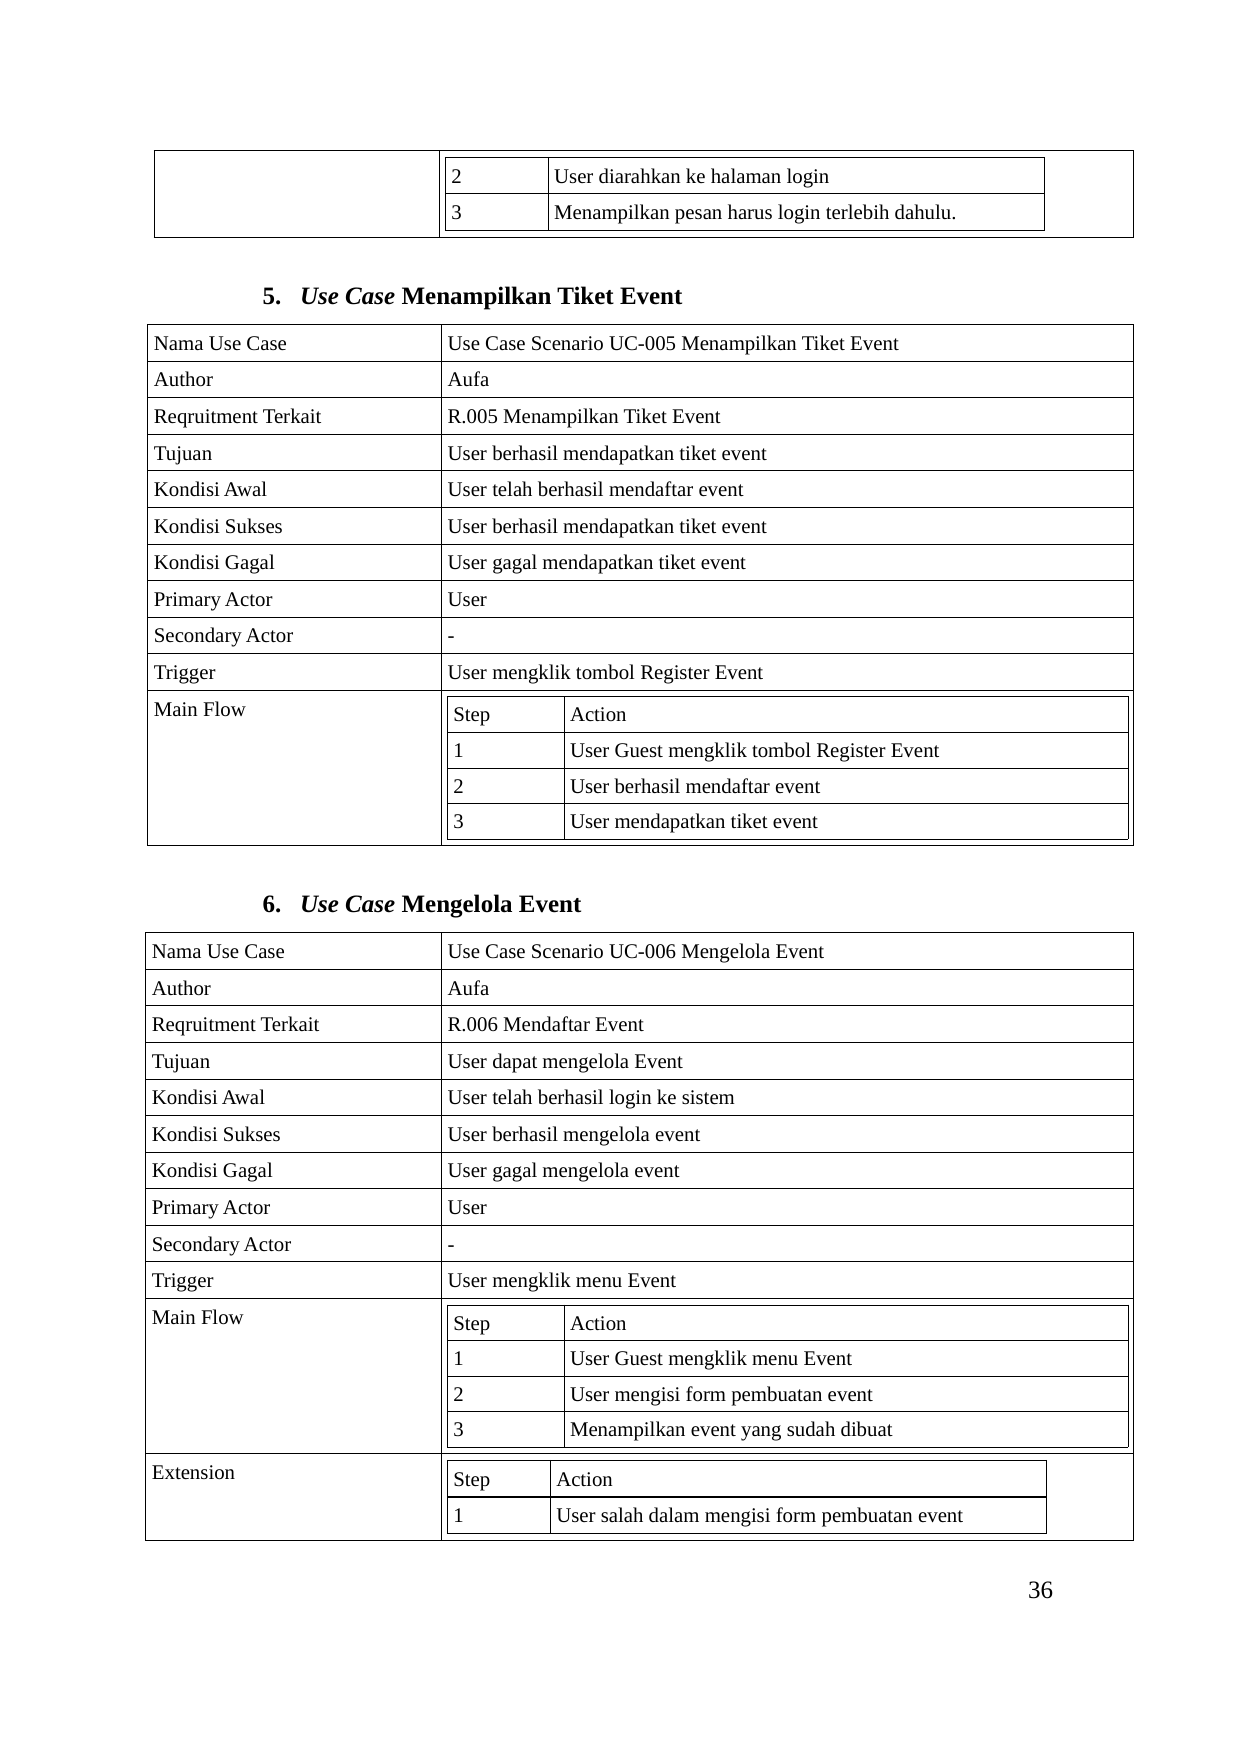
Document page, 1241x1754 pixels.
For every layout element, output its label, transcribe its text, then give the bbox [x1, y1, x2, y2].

table_cell User berhasil mendapatkan tiket event [442, 435, 1133, 470]
table_cell Secondary Actor [148, 618, 441, 653]
table_cell Kondisi Sukses [148, 508, 441, 543]
table_cell Kondisi Awal [146, 1080, 441, 1115]
table_header Action [565, 1306, 1128, 1340]
table_cell User mengklik menu Event [442, 1262, 1133, 1298]
table_cell Kondisi Sukses [146, 1116, 441, 1152]
list Use Case Menampilkan Tiket Event [262, 281, 1053, 310]
table_cell Secondary Actor [146, 1226, 441, 1261]
table_cell Aufa [442, 362, 1133, 397]
table_cell User telah berhasil mendaftar event [442, 471, 1133, 507]
table_cell User berhasil mendaftar event [565, 769, 1128, 803]
table_cell - [442, 618, 1133, 653]
table_cell [440, 151, 1133, 237]
table_cell R.005 Menampilkan Tiket Event [442, 398, 1133, 434]
table_cell User Guest mengklik menu Event [565, 1341, 1128, 1376]
table_cell Kondisi Gagal [148, 545, 441, 580]
table_header Use Case Scenario UC-005 Menampilkan Tiket Event [442, 325, 1133, 361]
table_cell 2 [448, 769, 564, 803]
table_cell User mendapatkan tiket event [565, 804, 1128, 839]
table_header Step [448, 697, 564, 732]
table_cell Reqruitment Terkait [146, 1006, 441, 1042]
table_cell [442, 691, 1133, 845]
table_cell User [442, 1189, 1133, 1225]
table_cell [442, 1299, 1133, 1453]
table_cell User berhasil mengelola event [442, 1116, 1133, 1152]
table_cell Extension [146, 1454, 441, 1540]
table_cell Menampilkan event yang sudah dibuat [565, 1412, 1128, 1447]
table_cell User Guest mengklik tombol Register Event [565, 733, 1128, 768]
table_cell Primary Actor [146, 1189, 441, 1225]
table_cell Kondisi Gagal [146, 1153, 441, 1188]
table_cell 3 [446, 194, 548, 230]
table_cell Primary Actor [148, 581, 441, 617]
table_cell User gagal mendapatkan tiket event [442, 545, 1133, 580]
table_cell 1 [448, 1498, 550, 1533]
table_cell 1 [448, 733, 564, 768]
table_cell - [442, 1226, 1133, 1261]
list Use Case Mengelola Event [262, 889, 1053, 918]
table_header Action [551, 1461, 1046, 1496]
table_header Nama Use Case [148, 325, 441, 361]
table_cell 2 [446, 158, 548, 193]
table_cell User mengklik tombol Register Event [442, 654, 1133, 690]
table_cell 1 [448, 1341, 564, 1376]
table_header Step [448, 1306, 564, 1340]
table_cell Main Flow [148, 691, 441, 845]
table_cell Trigger [146, 1262, 441, 1298]
table_header Use Case Scenario UC-006 Mengelola Event [442, 933, 1133, 969]
table_header Step [448, 1461, 550, 1496]
table_header Nama Use Case [146, 933, 441, 969]
table_cell User gagal mengelola event [442, 1153, 1133, 1188]
table_cell 3 [448, 1412, 564, 1447]
table_header Action [565, 697, 1128, 732]
table_cell Tujuan [148, 435, 441, 470]
table_cell Menampilkan pesan harus login terlebih dahulu. [549, 194, 1044, 230]
table_cell User telah berhasil login ke sistem [442, 1080, 1133, 1115]
table_cell 3 [448, 804, 564, 839]
table_cell User mengisi form pembuatan event [565, 1377, 1128, 1411]
table_cell Trigger [148, 654, 441, 690]
table_cell Aufa [442, 970, 1133, 1005]
table_cell [155, 151, 439, 237]
table_cell [442, 1454, 1133, 1540]
table_cell User diarahkan ke halaman login [549, 158, 1044, 193]
table_cell User salah dalam mengisi form pembuatan event [551, 1498, 1046, 1533]
table_cell Reqruitment Terkait [148, 398, 441, 434]
table_cell 2 [448, 1377, 564, 1411]
table_cell R.006 Mendaftar Event [442, 1006, 1133, 1042]
table_cell Author [146, 970, 441, 1005]
table_cell Main Flow [146, 1299, 441, 1453]
table_cell User [442, 581, 1133, 617]
table_cell User dapat mengelola Event [442, 1043, 1133, 1078]
table_cell Kondisi Awal [148, 471, 441, 507]
table_cell User berhasil mendapatkan tiket event [442, 508, 1133, 543]
table_cell Tujuan [146, 1043, 441, 1078]
table_cell Author [148, 362, 441, 397]
